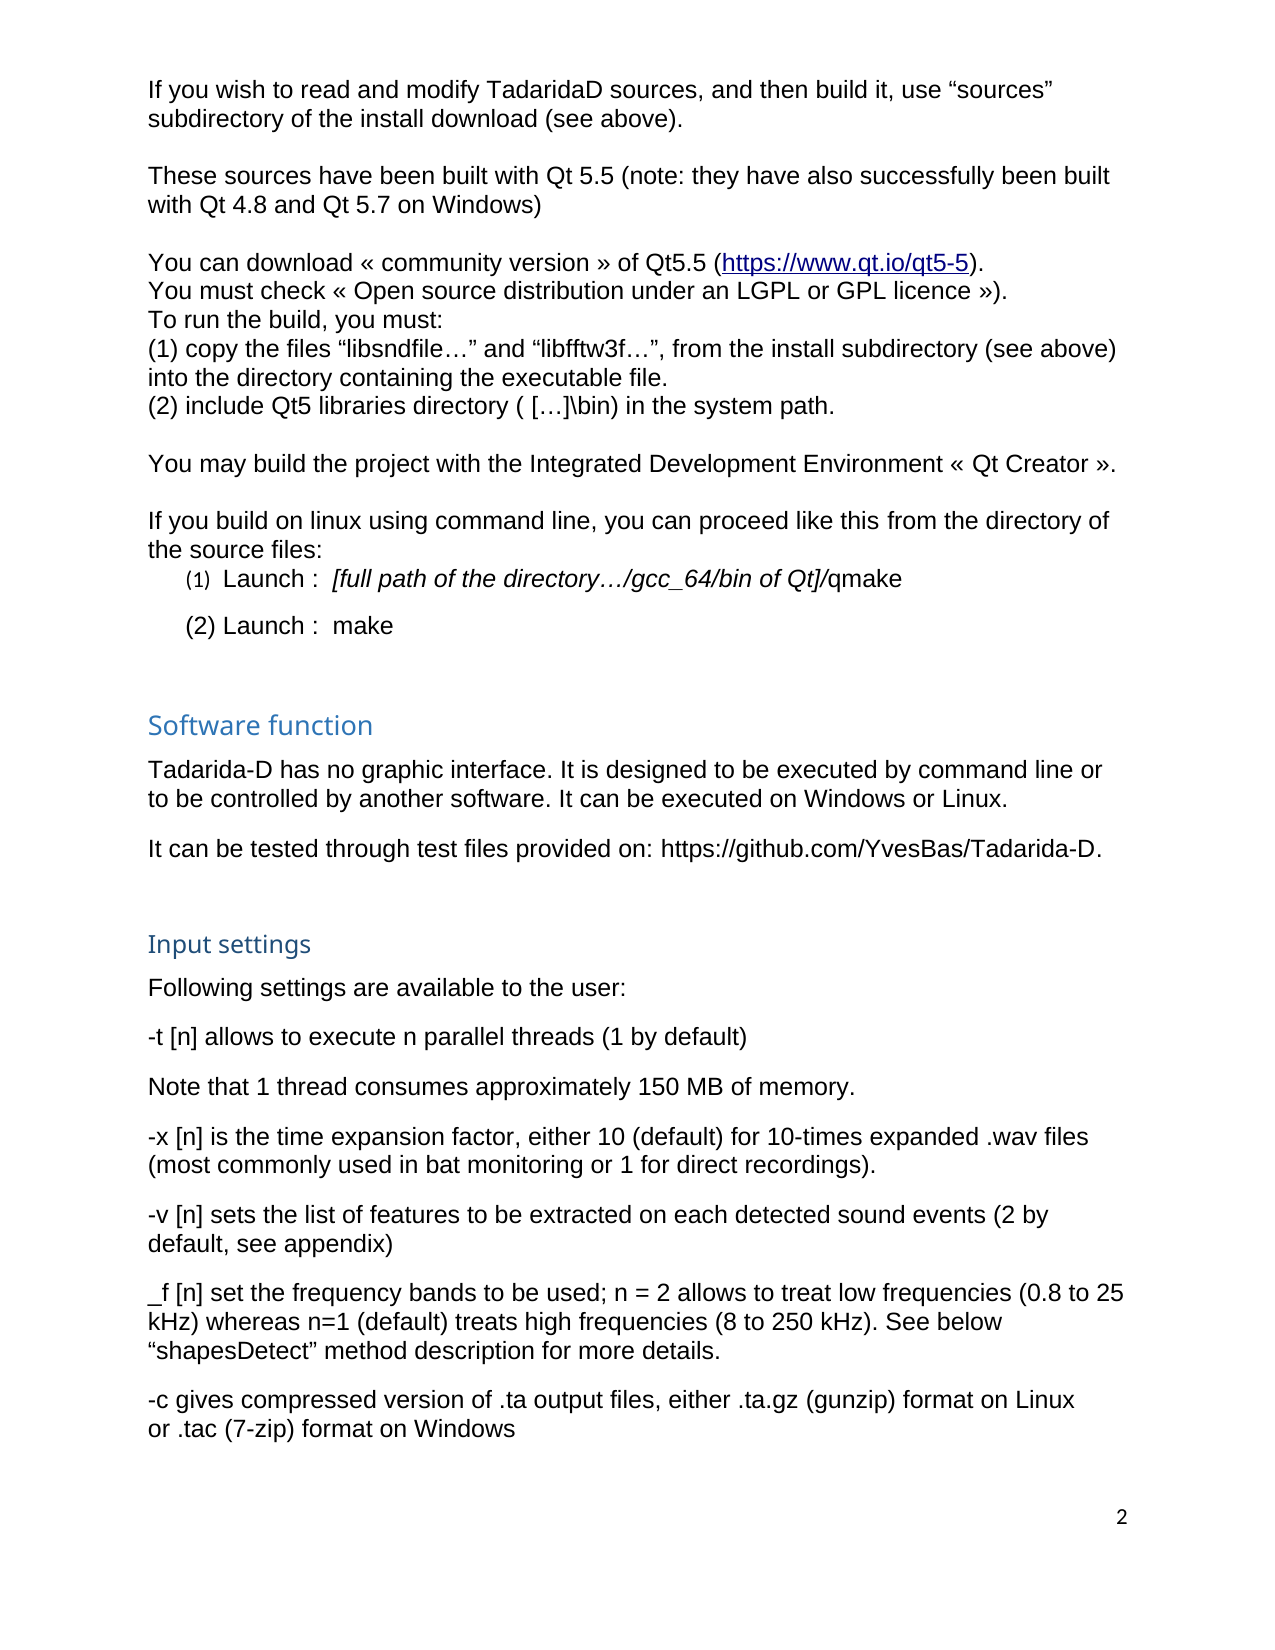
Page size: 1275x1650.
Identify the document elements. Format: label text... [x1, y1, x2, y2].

subtitle Input settings [148, 927, 1127, 961]
list Launch : [full path of the directory…/gcc_64/bin of Qt]/qmake [185, 564, 1127, 593]
text You can download « community version » of Qt5.5 (https://www.qt.io/qt5-5). [148, 247, 1127, 276]
text To run the build, you must: [148, 305, 1127, 334]
text (1) copy the files “libsndfile…” and “libfftw3f…”, from the install subdirectory (see above) into the directory containing the executable file. [148, 334, 1127, 391]
text Following settings are available to the user: [148, 973, 1127, 1001]
text If you build on linux using command line, you can proceed like this from the directory of the source files: [148, 506, 1127, 564]
subtitle Software function [148, 706, 1127, 743]
text It can be tested through test files provided on: https://github.com/YvesBas/Tadarida-D. [148, 834, 1127, 862]
text -v [n] sets the list of features to be extracted on each detected sound events (2 by default, see appendix) [148, 1200, 1127, 1257]
text -t [n] allows to execute n parallel threads (1 by default) [148, 1022, 1127, 1051]
text You must check « Open source distribution under an LGPL or GPL licence »). [148, 276, 1127, 305]
text Tadarida-D has no graphic interface. It is designed to be executed by command line or to be controlled by another software. It can be executed on Windows or Linux. [148, 755, 1127, 813]
text These sources have been built with Qt 5.5 (note: they have also successfully been built with Qt 4.8 and Qt 5.7 on Windows) [148, 161, 1127, 219]
list Launch : make [185, 611, 1127, 640]
text Note that 1 thread consumes approximately 150 MB of memory. [148, 1072, 1127, 1101]
text (2) include Qt5 libraries directory ( […]\bin) in the system path. [148, 391, 1127, 420]
text -x [n] is the time expansion factor, either 10 (default) for 10-times expanded .wav files (most commonly used in bat monitoring or 1 for direct recordings). [148, 1121, 1127, 1179]
text _f [n] set the frequency bands to be used; n = 2 allows to treat low frequencies (0.8 to 25 kHz) whereas n=1 (default) treats high frequencies (8 to 250 kHz). See below “shapesDetect” method description for more details. [148, 1278, 1127, 1364]
text You may build the project with the Integrated Development Environment « Qt Creator ». [148, 449, 1127, 477]
text If you wish to read and modify TadaridaD sources, and then build it, use “sources” subdirectory of the install download (see above). [148, 75, 1127, 132]
text -c gives compressed version of .ta output files, either .ta.gz (gunzip) format on Linux or .tac (7-zip) format on Windows [148, 1385, 1127, 1443]
